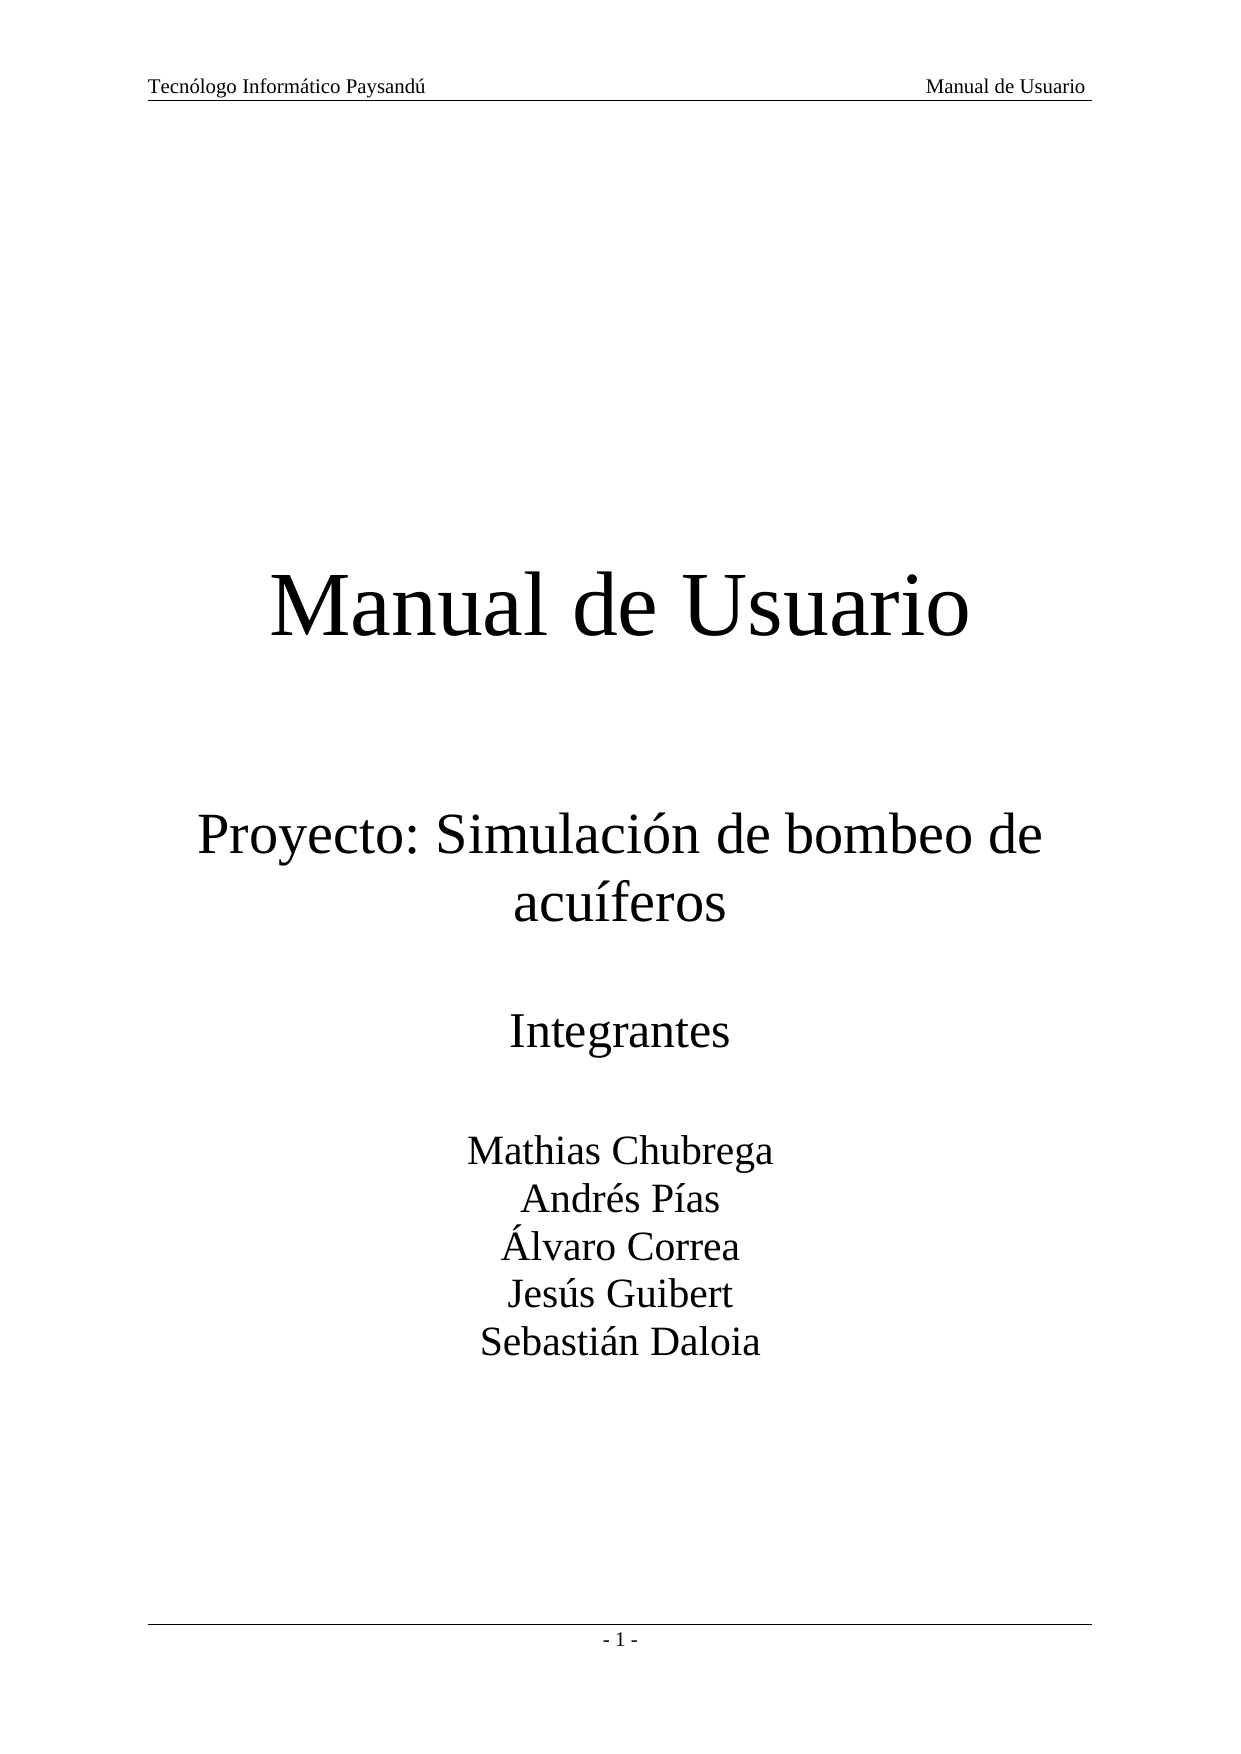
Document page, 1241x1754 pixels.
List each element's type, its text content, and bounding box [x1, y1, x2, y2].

text Jesús Guibert [148, 1269, 1092, 1317]
text Álvaro Correa [148, 1221, 1092, 1269]
text Mathias Chubrega [148, 1125, 1092, 1173]
text Manual de Usuario [148, 550, 1092, 656]
text Andrés Pías [148, 1173, 1092, 1221]
text Integrantes [148, 1001, 1092, 1058]
text Proyecto: Simulación de bombeo de acuíferos [148, 799, 1092, 933]
text Sebastián Daloia [148, 1317, 1092, 1365]
